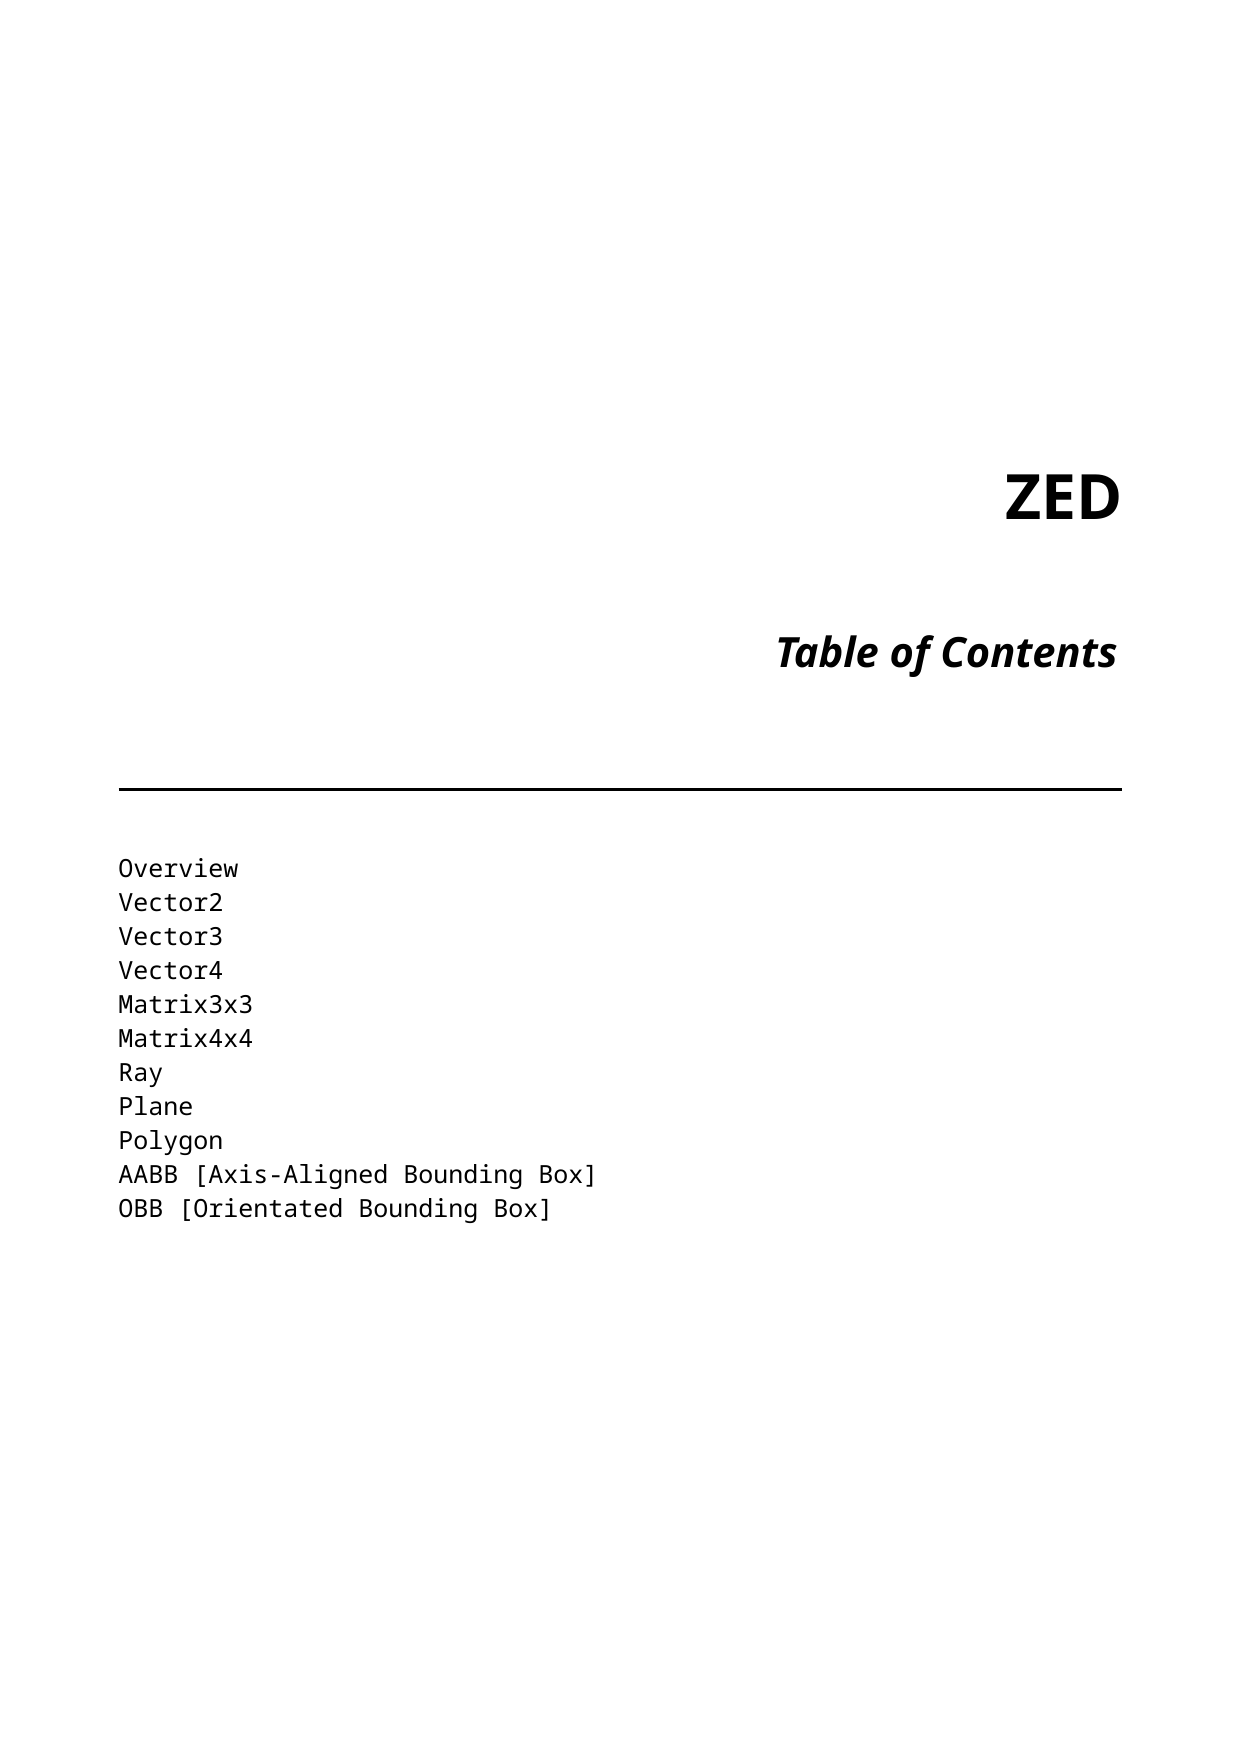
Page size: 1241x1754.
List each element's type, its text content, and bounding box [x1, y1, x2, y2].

table_cell Vector4 [118, 953, 620, 987]
table_cell [620, 987, 1122, 1021]
table_cell [118, 1327, 620, 1361]
table_cell [620, 1259, 1122, 1293]
table_cell [118, 1566, 620, 1600]
table_cell [118, 1498, 620, 1532]
table_cell [620, 1055, 1122, 1089]
table_cell [118, 1293, 620, 1327]
table_cell [620, 1566, 1122, 1600]
table_cell Matrix4x4 [118, 1021, 620, 1055]
table_cell [620, 1089, 1122, 1123]
table_cell [620, 1225, 1122, 1259]
table_cell [620, 1293, 1122, 1327]
table_cell [620, 1123, 1122, 1157]
table_header [620, 850, 1122, 884]
table_cell OBB [Orientated Bounding Box] [118, 1191, 620, 1225]
table_cell Matrix3x3 [118, 987, 620, 1021]
table_cell [620, 919, 1122, 952]
table_cell Polygon [118, 1123, 620, 1157]
table_cell [118, 1361, 620, 1395]
table_cell AABB [Axis-Aligned Bounding Box] [118, 1157, 620, 1191]
table_cell [118, 1600, 620, 1634]
table_cell Ray [118, 1055, 620, 1089]
table_cell Plane [118, 1089, 620, 1123]
table_cell [620, 1464, 1122, 1497]
table_cell [620, 1021, 1122, 1055]
table_cell [620, 884, 1122, 918]
table_cell [620, 953, 1122, 987]
text ZED [118, 453, 1122, 538]
table_cell [118, 1532, 620, 1566]
table_cell [118, 1395, 620, 1429]
table_header Overview [118, 850, 620, 884]
table_cell [620, 1498, 1122, 1532]
text Table of Contents [118, 623, 1122, 680]
table_cell [118, 1429, 620, 1463]
table_cell [620, 1157, 1122, 1191]
table_cell [620, 1327, 1122, 1361]
table_cell [118, 1225, 620, 1259]
table_cell [620, 1600, 1122, 1634]
table_cell Vector3 [118, 919, 620, 952]
table_cell [118, 1464, 620, 1497]
table_cell [620, 1361, 1122, 1395]
table_cell [620, 1395, 1122, 1429]
table_cell [118, 1259, 620, 1293]
table_cell Vector2 [118, 884, 620, 918]
table_cell [620, 1429, 1122, 1463]
table_cell [620, 1532, 1122, 1566]
table_cell [620, 1191, 1122, 1225]
